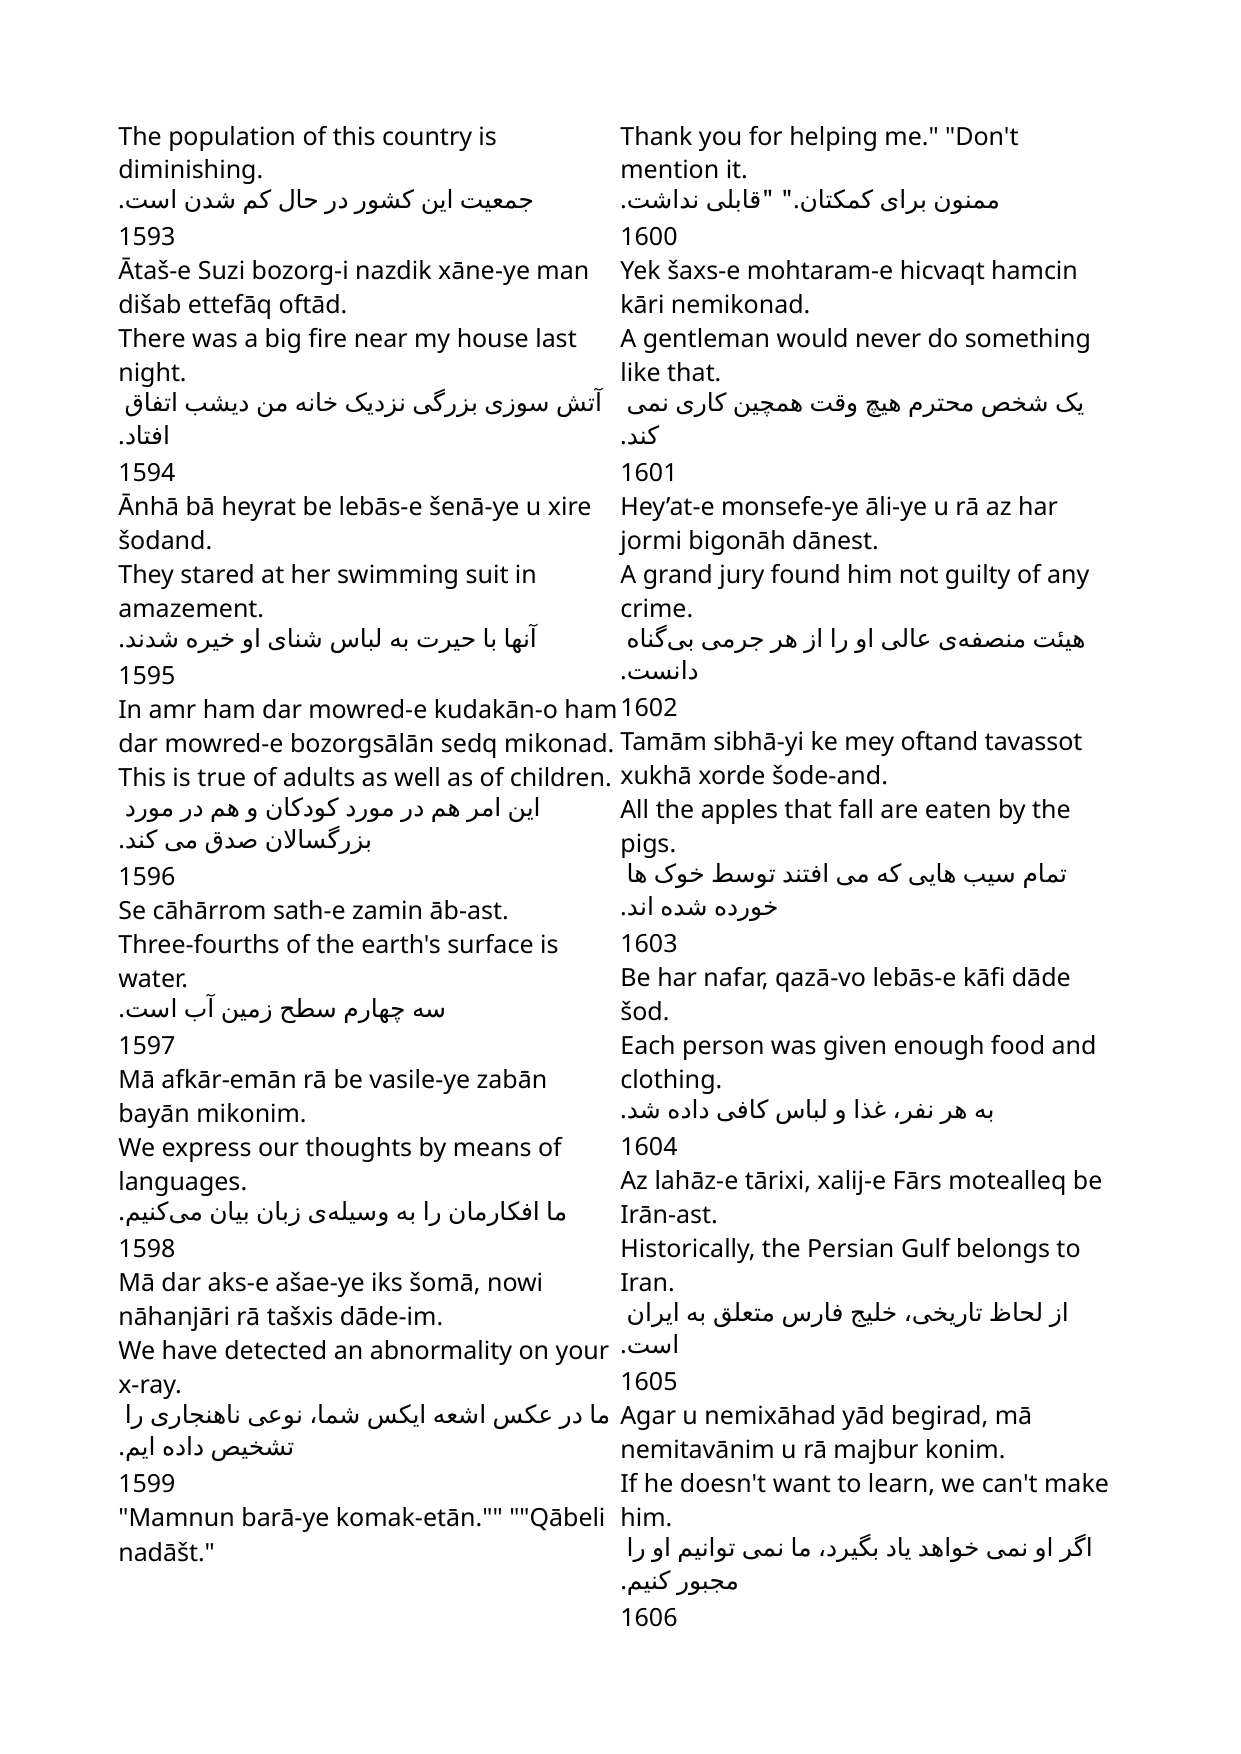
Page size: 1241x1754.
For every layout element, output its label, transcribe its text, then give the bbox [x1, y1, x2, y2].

text Mā afkār-emān rā be vasile‌-ye zabān bayān mi‌konim. [118, 1062, 620, 1130]
text The population of this country is diminishing. [118, 118, 620, 186]
text Mā dar aks-e ašae‌-ye iks šomā, nowi nāhanjāri rā tašxis dāde-im. [118, 1264, 620, 1333]
text آنها با حیرت به لباس شنای او خیره شدند. [118, 625, 620, 657]
text ما افکارمان را به وسیله‌ی زبان بیان می‌کنیم. [118, 1198, 620, 1231]
text Thank you for helping me." "Don't mention it. [620, 118, 1122, 186]
text 1601 [620, 454, 1122, 488]
text They stared at her swimming suit in amazement. [118, 557, 620, 625]
text هیئت منصفه‌ی عالی او را از هر جرمی بی‌گناه دانست. [620, 625, 1122, 690]
text Ātaš-e Suzi bozorg-i nazdik xāne‌-ye man dišab ettefāq oftād. [118, 253, 620, 321]
text 1603 [620, 925, 1122, 959]
text All the apples that fall are eaten by the pigs. [620, 792, 1122, 860]
text "Mamnun barā-ye komak-etān."" ""Qābeli nadāšt." [118, 1500, 620, 1568]
text جمعیت این کشور در حال کم شدن است. [118, 186, 620, 219]
text 1598 [118, 1231, 620, 1264]
text از لحاظ تاریخی، خلیج فارس متعلق به ایران است. [620, 1299, 1122, 1364]
text 1593 [118, 219, 620, 253]
text A grand jury found him not guilty of any crime. [620, 557, 1122, 625]
text یک شخص محترم هیچ وقت همچین کاری نمی کند. [620, 389, 1122, 454]
text اگر او نمی خواهد یاد بگیرد، ما نمی توانیم او را مجبور کنیم. [620, 1534, 1122, 1599]
text آتش سوزی بزرگی نزدیک خانه من دیشب اتفاق افتاد. [118, 389, 620, 454]
text 1594 [118, 454, 620, 488]
text Three-fourths of the earth's surface is water. [118, 927, 620, 995]
text 1606 [620, 1599, 1122, 1633]
text Az lahāz-e tārixi, xalij-e Fārs motealleq be Irān-ast. [620, 1162, 1122, 1231]
text 1600 [620, 219, 1122, 253]
text 1599 [118, 1466, 620, 1500]
text ما در عکس اشعه ایکس شما، نوعی ناهنجاری را تشخیص داده ایم. [118, 1401, 620, 1466]
text Ānhā bā heyrat be lebās-e šenā-ye u xire šodand. [118, 488, 620, 557]
text تمام سیب هایی که می افتند توسط خوک ها خورده شده اند. [620, 860, 1122, 925]
text Each person was given enough food and clothing. [620, 1028, 1122, 1096]
text There was a big fire near my house last night. [118, 321, 620, 389]
text A gentleman would never do something like that. [620, 321, 1122, 389]
text 1595 [118, 657, 620, 691]
text Tamām sib‌hā-yi ke mey oftand tavassot xuk‌hā xorde šode-and. [620, 724, 1122, 792]
text We express our thoughts by means of languages. [118, 1130, 620, 1198]
text This is true of adults as well as of children. [118, 759, 620, 793]
text 1596 [118, 859, 620, 893]
text ممنون برای کمکتان." "قابلی نداشت. [620, 186, 1122, 219]
text 1604 [620, 1128, 1122, 1162]
text If he doesn't want to learn, we can't make him. [620, 1466, 1122, 1534]
text سه چهارم سطح زمین آب است. [118, 995, 620, 1028]
text این امر هم در مورد کودکان و هم در مورد بزرگسالان صدق می کند. [118, 793, 620, 859]
text Historically, the Persian Gulf belongs to Iran. [620, 1231, 1122, 1299]
text Agar u nemi‌xāhad yād begirad, mā nemi‌tavānim u rā majbur konim. [620, 1398, 1122, 1466]
text In amr ham dar mowred-e kudakān-o ham dar mowred-e bozorgsālān sedq mi‌konad. [118, 691, 620, 759]
text Yek šaxs-e mohtaram-e hicvaqt hamcin kāri nemi‌konad. [620, 253, 1122, 321]
text به هر نفر، غذا و لباس کافی داده شد. [620, 1096, 1122, 1128]
text Be har nafar, qazā-vo lebās-e kāfi dāde šod. [620, 959, 1122, 1028]
text 1602 [620, 690, 1122, 724]
text 1597 [118, 1028, 620, 1062]
text 1605 [620, 1364, 1122, 1398]
text Se cāhārrom sath-e zamin āb-ast. [118, 893, 620, 927]
text Hey’at-e monsefe‌-ye āli-ye u rā az har jormi bigonāh dānest. [620, 488, 1122, 557]
text We have detected an abnormality on your x-ray. [118, 1333, 620, 1401]
